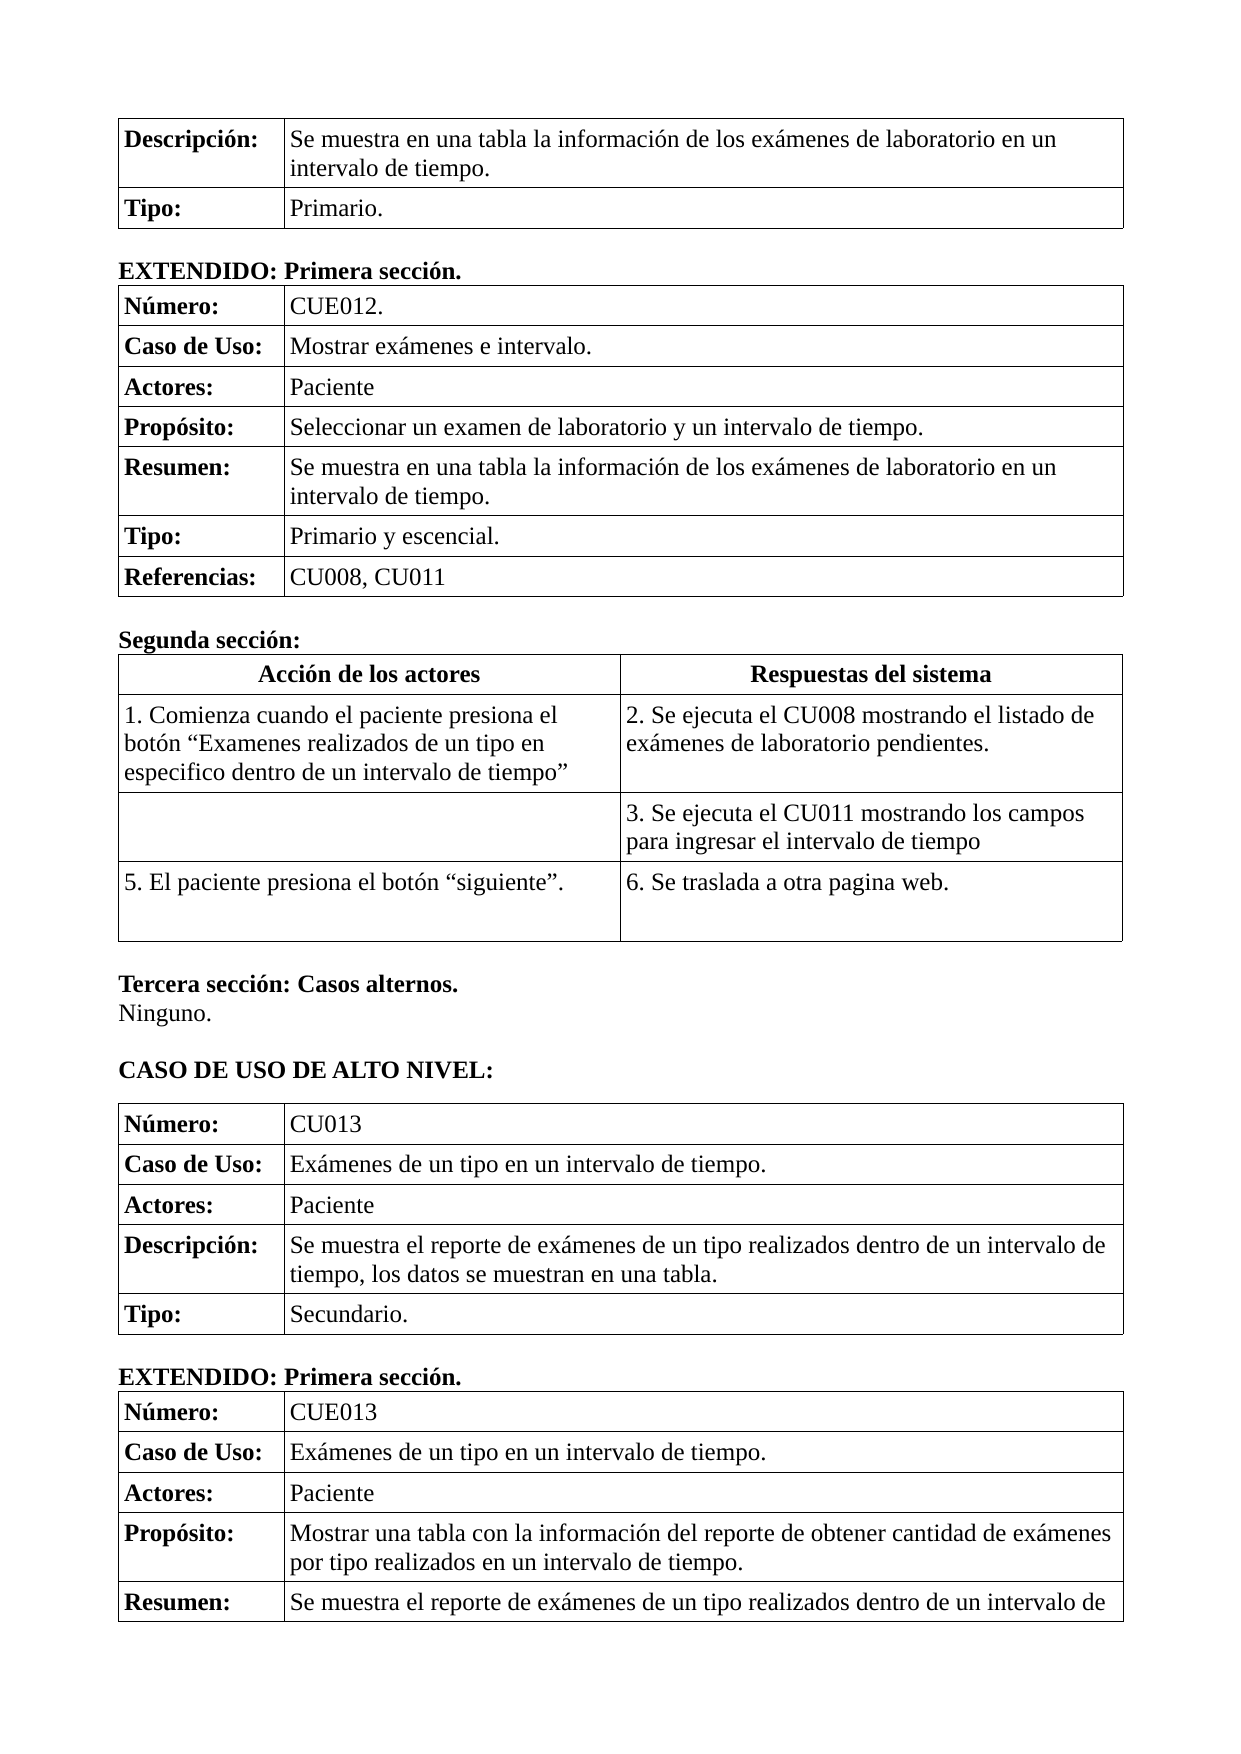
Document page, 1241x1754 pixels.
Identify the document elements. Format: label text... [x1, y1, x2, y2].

table_cell Actores: [119, 1185, 284, 1224]
table_cell Tipo: [119, 188, 284, 227]
table_cell 1. Comienza cuando el paciente presiona el botón “Examenes realizados de un tipo en especifico dentro de un intervalo de tiempo” [119, 695, 620, 792]
table_cell Resumen: [119, 447, 284, 515]
table_cell Caso de Uso: [119, 1145, 284, 1184]
table_cell Descripción: [119, 1225, 284, 1293]
table_cell Paciente [285, 1473, 1123, 1512]
table_cell 2. Se ejecuta el CU008 mostrando el listado de exámenes de laboratorio pendientes. [621, 695, 1122, 792]
table_cell Primario y escencial. [285, 516, 1123, 556]
table_cell Se muestra el reporte de exámenes de un tipo realizados dentro de un intervalo de tiempo, los datos se muestran en una tabla. [285, 1225, 1123, 1293]
table_header CU013 [285, 1104, 1123, 1143]
table_cell Resumen: [119, 1582, 284, 1621]
table_header Acción de los actores [119, 655, 620, 694]
table_cell 3. Se ejecuta el CU011 mostrando los campos para ingresar el intervalo de tiempo [621, 793, 1122, 861]
table_cell Actores: [119, 1473, 284, 1512]
table_cell Mostrar exámenes e intervalo. [285, 326, 1123, 366]
table_cell Propósito: [119, 407, 284, 446]
table_cell Mostrar una tabla con la información del reporte de obtener cantidad de exámenes por tipo realizados en un intervalo de tiempo. [285, 1513, 1123, 1581]
table_cell Seleccionar un examen de laboratorio y un intervalo de tiempo. [285, 407, 1123, 446]
table_header CUE012. [285, 286, 1123, 325]
text EXTENDIDO: Primera sección. [118, 256, 1122, 285]
table_cell Se muestra en una tabla la información de los exámenes de laboratorio en un intervalo de tiempo. [285, 447, 1123, 515]
table_header Número: [119, 1392, 284, 1431]
text Segunda sección: [118, 625, 1122, 654]
table_cell 5. El paciente presiona el botón “siguiente”. [119, 862, 620, 941]
table_header Número: [119, 1104, 284, 1143]
table_cell 6. Se traslada a otra pagina web. [621, 862, 1122, 941]
table_cell Exámenes de un tipo en un intervalo de tiempo. [285, 1432, 1123, 1472]
table_cell Referencias: [119, 557, 284, 596]
table_cell Se muestra en una tabla la información de los exámenes de laboratorio en un intervalo de tiempo. [285, 119, 1123, 187]
table_cell Caso de Uso: [119, 1432, 284, 1472]
table_cell Tipo: [119, 1294, 284, 1333]
table_header Respuestas del sistema [621, 655, 1122, 694]
table_cell Propósito: [119, 1513, 284, 1581]
text EXTENDIDO: Primera sección. [118, 1362, 1122, 1391]
table_cell CU008, CU011 [285, 557, 1123, 596]
table_cell Se muestra el reporte de exámenes de un tipo realizados dentro de un intervalo de [285, 1582, 1123, 1621]
text CASO DE USO DE ALTO NIVEL: [118, 1056, 1122, 1084]
table_cell Caso de Uso: [119, 326, 284, 366]
table_cell [119, 793, 620, 861]
table_cell Primario. [285, 188, 1123, 227]
table_cell Paciente [285, 367, 1123, 406]
table_cell Exámenes de un tipo en un intervalo de tiempo. [285, 1145, 1123, 1184]
table_cell Secundario. [285, 1294, 1123, 1333]
text Tercera sección: Casos alternos. [118, 969, 1122, 998]
table_cell Descripción: [119, 119, 284, 187]
table_cell Paciente [285, 1185, 1123, 1224]
table_cell Actores: [119, 367, 284, 406]
table_header Número: [119, 286, 284, 325]
text Ninguno. [118, 998, 1122, 1027]
table_cell Tipo: [119, 516, 284, 556]
table_header CUE013 [285, 1392, 1123, 1431]
